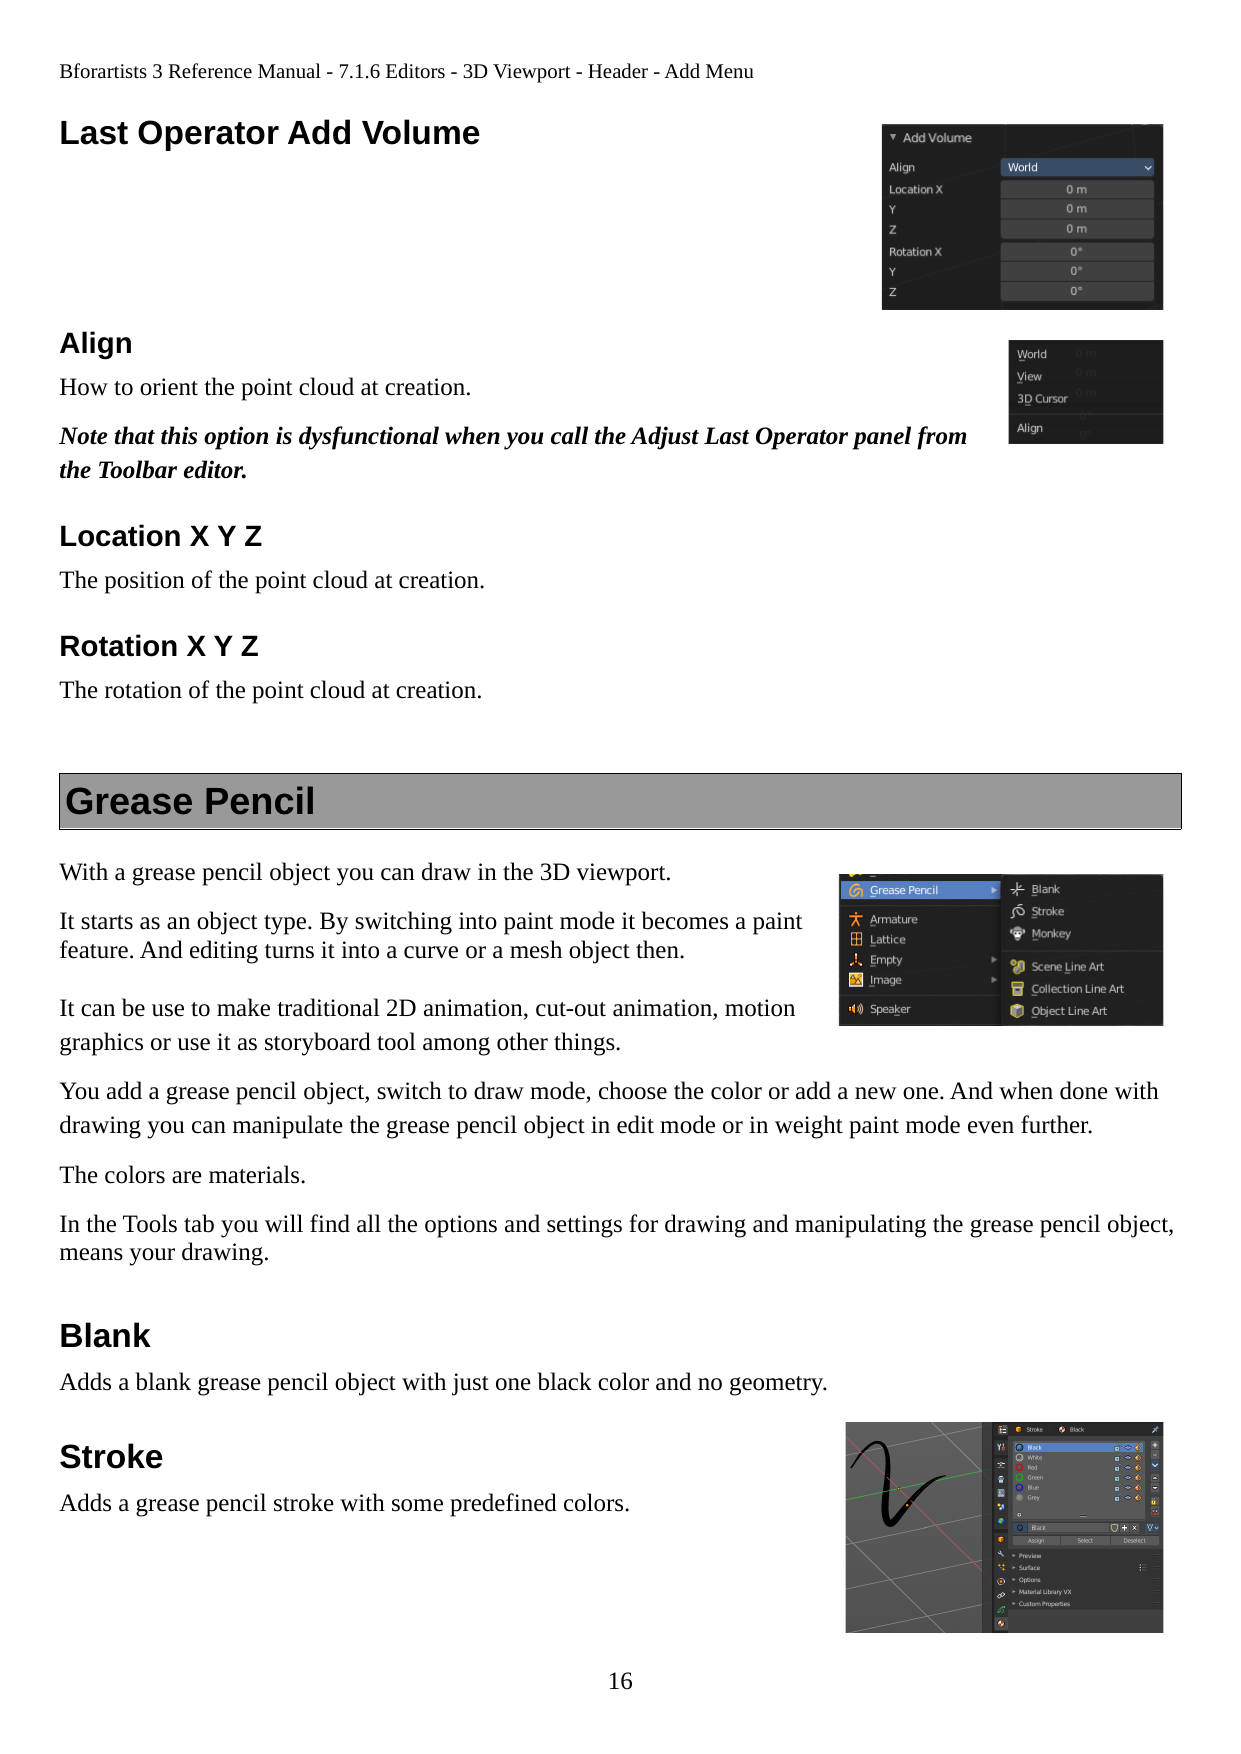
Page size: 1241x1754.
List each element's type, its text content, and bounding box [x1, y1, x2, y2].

text How to orient the point cloud at creation. [59, 372, 1008, 401]
subtitle Stroke [59, 1437, 845, 1476]
text With a grease pencil object you can draw in the 3D viewport. [59, 857, 1181, 886]
text Note that this option is dysfunctional when you call the Adjust Last Operator panel from the Toolbar editor. [59, 421, 1181, 484]
picture [881, 124, 1164, 310]
subtitle Last Operator Add Volume [59, 113, 1181, 151]
text The position of the point cloud at creation. [59, 565, 1181, 594]
subtitle Align [59, 326, 1181, 359]
picture [838, 874, 1164, 1026]
text It can be use to make traditional 2D animation, cut-out animation, motion graphics or use it as storyboard tool among other things. [59, 993, 1181, 1056]
table_header Grease Pencil [60, 774, 1181, 828]
picture [845, 1422, 1164, 1633]
text It starts as an object type. By switching into paint mode it becomes a paint feature. And editing turns it into a curve or a mesh object then. [59, 906, 838, 964]
text Adds a grease pencil stroke with some predefined colors. [59, 1488, 845, 1517]
text In the Tools tab you will find all the options and settings for drawing and manipulating the grease pencil object, means your drawing. [59, 1209, 1181, 1266]
subtitle Blank [59, 1316, 1181, 1354]
subtitle [1164, 1437, 1181, 1476]
text You add a grease pencil object, switch to draw mode, choose the color or add a new one. And when done with drawing you can manipulate the grease pencil object in edit mode or in weight paint mode even further. [59, 1076, 1181, 1139]
subtitle Location X Y Z [59, 519, 1181, 553]
text The colors are materials. [59, 1160, 1181, 1188]
text Adds a blank grease pencil object with just one black color and no geometry. [59, 1367, 1181, 1396]
subtitle Rotation X Y Z [59, 629, 1181, 663]
picture [1008, 340, 1164, 444]
text The rotation of the point cloud at creation. [59, 675, 1181, 704]
